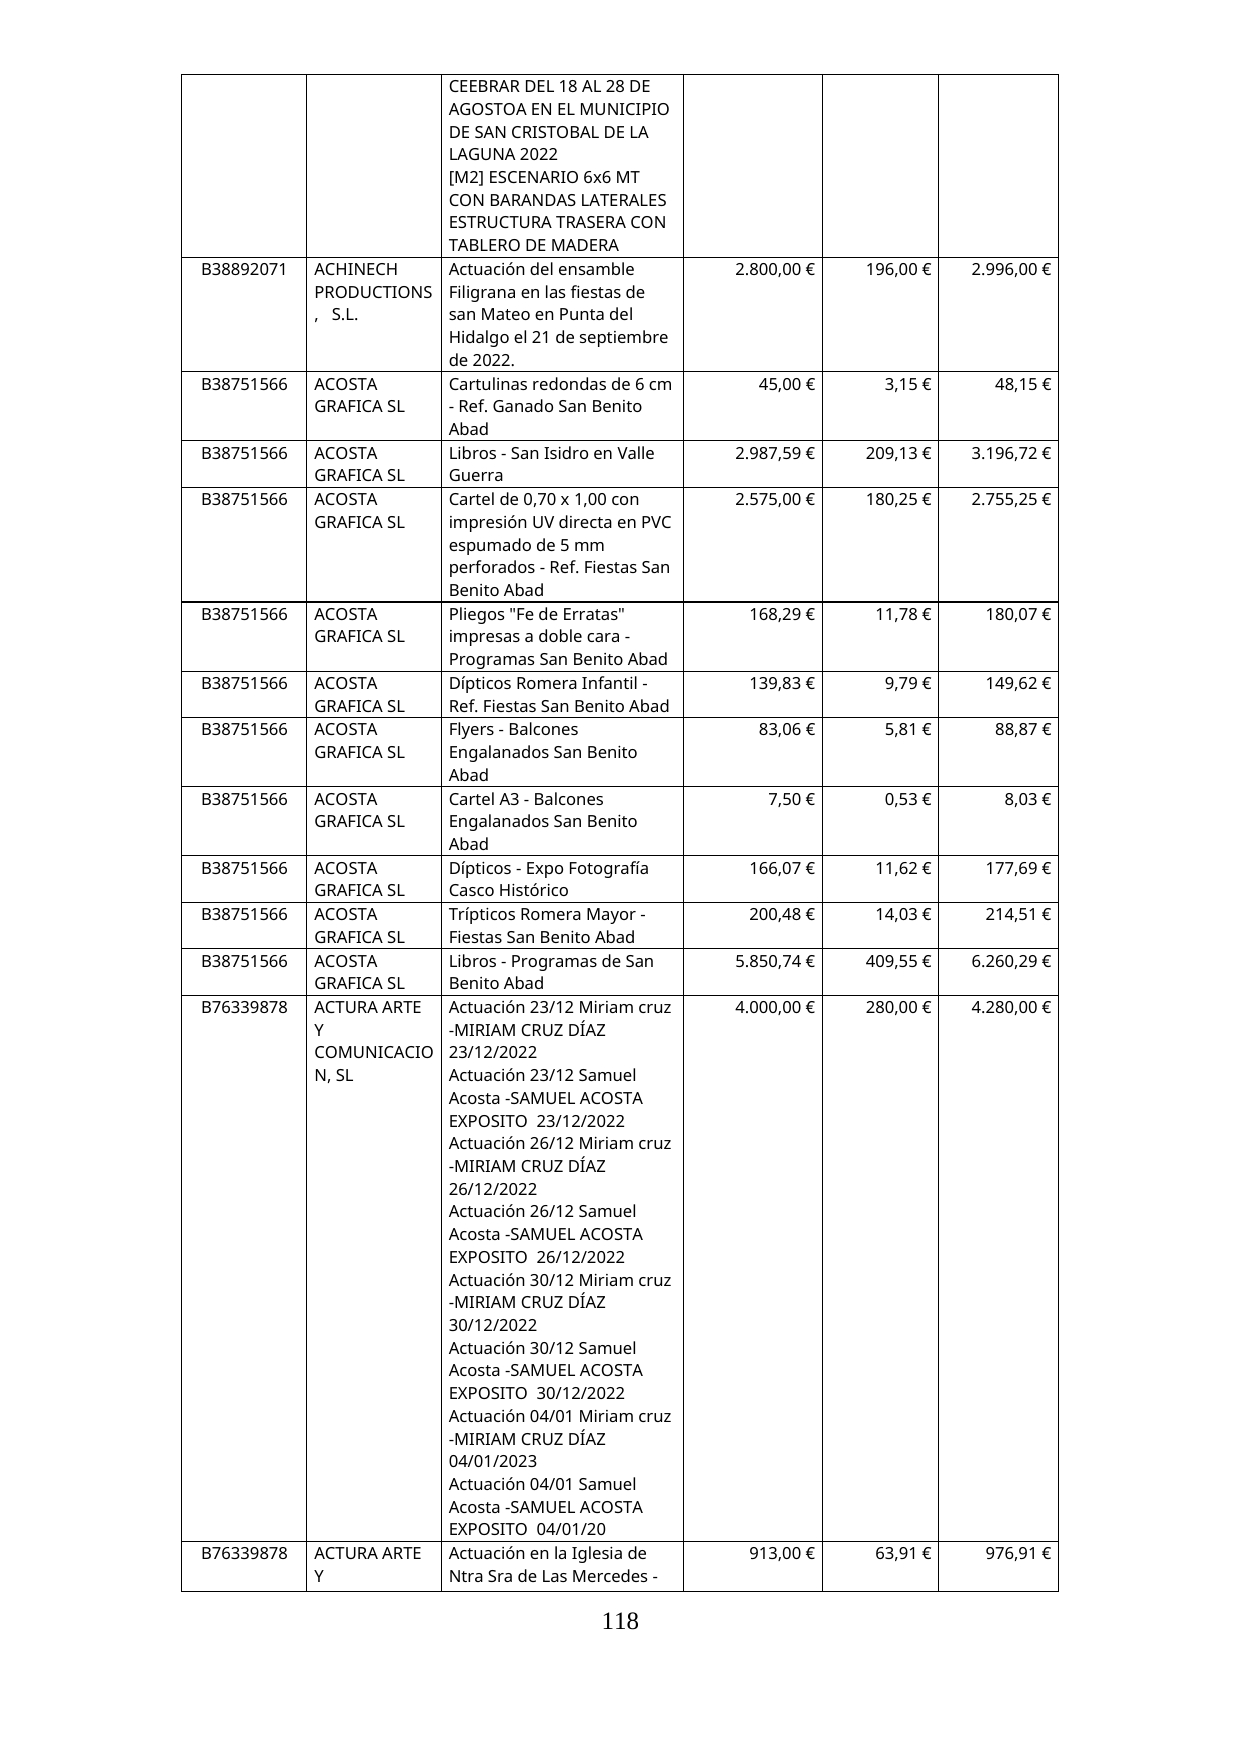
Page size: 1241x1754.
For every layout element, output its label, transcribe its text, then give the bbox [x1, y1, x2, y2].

table_cell 7,50 € [684, 787, 822, 855]
table_cell 149,62 € [939, 672, 1058, 717]
table_cell ACHINECH PRODUCTIONS, S.L. [307, 258, 441, 371]
table_cell ACOSTA GRAFICA SL [307, 718, 441, 786]
table_cell Trípticos Romera Mayor - Fiestas San Benito Abad [442, 903, 683, 948]
table_cell 180,25 € [823, 488, 938, 601]
table_cell 168,29 € [684, 603, 822, 671]
table_cell [182, 75, 306, 257]
table_cell [823, 75, 938, 257]
table_cell 8,03 € [939, 787, 1058, 855]
table_cell ACOSTA GRAFICA SL [307, 488, 441, 601]
table_cell 2.755,25 € [939, 488, 1058, 601]
table_cell Actuación 23/12 Miriam cruz -MIRIAM CRUZ DÍAZ 23/12/2022 Actuación 23/12 Samuel Acosta -SAMUEL ACOSTA EXPOSITO 23/12/2022 Actuación 26/12 Miriam cruz -MIRIAM CRUZ DÍAZ 26/12/2022 Actuación 26/12 Samuel Acosta -SAMUEL ACOSTA EXPOSITO 26/12/2022 Actuación 30/12 Miriam cruz -MIRIAM CRUZ DÍAZ 30/12/2022 Actuación 30/12 Samuel Acosta -SAMUEL ACOSTA EXPOSITO 30/12/2022 Actuación 04/01 Miriam cruz -MIRIAM CRUZ DÍAZ 04/01/2023 Actuación 04/01 Samuel Acosta -SAMUEL ACOSTA EXPOSITO 04/01/20 [442, 996, 683, 1541]
table_cell B38751566 [182, 372, 306, 440]
table_cell 280,00 € [823, 996, 938, 1541]
table_cell B38751566 [182, 488, 306, 601]
table_cell ACOSTA GRAFICA SL [307, 441, 441, 487]
table_cell B76339878 [182, 996, 306, 1541]
table_cell ACTURA ARTE Y [307, 1542, 441, 1591]
table_cell Pliegos "Fe de Erratas" impresas a doble cara - Programas San Benito Abad [442, 603, 683, 671]
table_cell 0,53 € [823, 787, 938, 855]
table_cell 48,15 € [939, 372, 1058, 440]
table_cell B38892071 [182, 258, 306, 371]
table_cell [939, 75, 1058, 257]
table_cell B38751566 [182, 903, 306, 948]
table_cell Cartel A3 - Balcones Engalanados San Benito Abad [442, 787, 683, 855]
table_cell ACOSTA GRAFICA SL [307, 372, 441, 440]
table_cell B38751566 [182, 856, 306, 902]
table_cell 5,81 € [823, 718, 938, 786]
table_cell 83,06 € [684, 718, 822, 786]
table_cell B76339878 [182, 1542, 306, 1591]
table_cell 409,55 € [823, 949, 938, 995]
table_cell 200,48 € [684, 903, 822, 948]
table_cell 913,00 € [684, 1542, 822, 1591]
table_cell ACTURA ARTE Y COMUNICACION, SL [307, 996, 441, 1541]
table_cell ACOSTA GRAFICA SL [307, 903, 441, 948]
table_cell 2.996,00 € [939, 258, 1058, 371]
table_cell Actuación del ensamble Filigrana en las fiestas de san Mateo en Punta del Hidalgo el 21 de septiembre de 2022. [442, 258, 683, 371]
table_cell Cartel de 0,70 x 1,00 con impresión UV directa en PVC espumado de 5 mm perforados - Ref. Fiestas San Benito Abad [442, 488, 683, 601]
table_cell Dípticos Romera Infantil - Ref. Fiestas San Benito Abad [442, 672, 683, 717]
table_cell B38751566 [182, 603, 306, 671]
table_cell 88,87 € [939, 718, 1058, 786]
table_cell 45,00 € [684, 372, 822, 440]
table_cell 9,79 € [823, 672, 938, 717]
table_cell Libros - Programas de San Benito Abad [442, 949, 683, 995]
table_cell 2.987,59 € [684, 441, 822, 487]
table_cell 14,03 € [823, 903, 938, 948]
table_cell B38751566 [182, 672, 306, 717]
table_cell 3,15 € [823, 372, 938, 440]
table_cell 209,13 € [823, 441, 938, 487]
table_cell [307, 75, 441, 257]
table_cell ACOSTA GRAFICA SL [307, 603, 441, 671]
table_cell ACOSTA GRAFICA SL [307, 949, 441, 995]
table_cell Libros - San Isidro en Valle Guerra [442, 441, 683, 487]
table_cell 166,07 € [684, 856, 822, 902]
table_cell 214,51 € [939, 903, 1058, 948]
table_cell 11,78 € [823, 603, 938, 671]
table_cell 5.850,74 € [684, 949, 822, 995]
table_cell Actuación en la Iglesia de Ntra Sra de Las Mercedes [442, 1542, 683, 1591]
table_cell 976,91 € [939, 1542, 1058, 1591]
table_cell B38751566 [182, 441, 306, 487]
table_cell ACOSTA GRAFICA SL [307, 787, 441, 855]
table_cell CEEBRAR DEL 18 AL 28 DE AGOSTOA EN EL MUNICIPIO DE SAN CRISTOBAL DE LA LAGUNA 2022 [M2] ESCENARIO 6x6 MT CON BARANDAS LATERALES ESTRUCTURA TRASERA CON TABLERO DE MADERA [442, 75, 683, 257]
table_cell 2.575,00 € [684, 488, 822, 601]
table_cell B38751566 [182, 787, 306, 855]
table_cell 11,62 € [823, 856, 938, 902]
table_cell 139,83 € [684, 672, 822, 717]
table_cell ACOSTA GRAFICA SL [307, 672, 441, 717]
table_cell ACOSTA GRAFICA SL [307, 856, 441, 902]
table_cell Cartulinas redondas de 6 cm - Ref. Ganado San Benito Abad [442, 372, 683, 440]
table_cell 2.800,00 € [684, 258, 822, 371]
table_cell B38751566 [182, 949, 306, 995]
table_cell Flyers - Balcones Engalanados San Benito Abad [442, 718, 683, 786]
table_cell 6.260,29 € [939, 949, 1058, 995]
table_cell 196,00 € [823, 258, 938, 371]
table_cell 63,91 € [823, 1542, 938, 1591]
table_cell B38751566 [182, 718, 306, 786]
table_cell 4.000,00 € [684, 996, 822, 1541]
table_cell 3.196,72 € [939, 441, 1058, 487]
table_cell 180,07 € [939, 603, 1058, 671]
table_cell Dípticos - Expo Fotografía Casco Histórico [442, 856, 683, 902]
table_cell 177,69 € [939, 856, 1058, 902]
table_cell 4.280,00 € [939, 996, 1058, 1541]
table_cell [684, 75, 822, 257]
